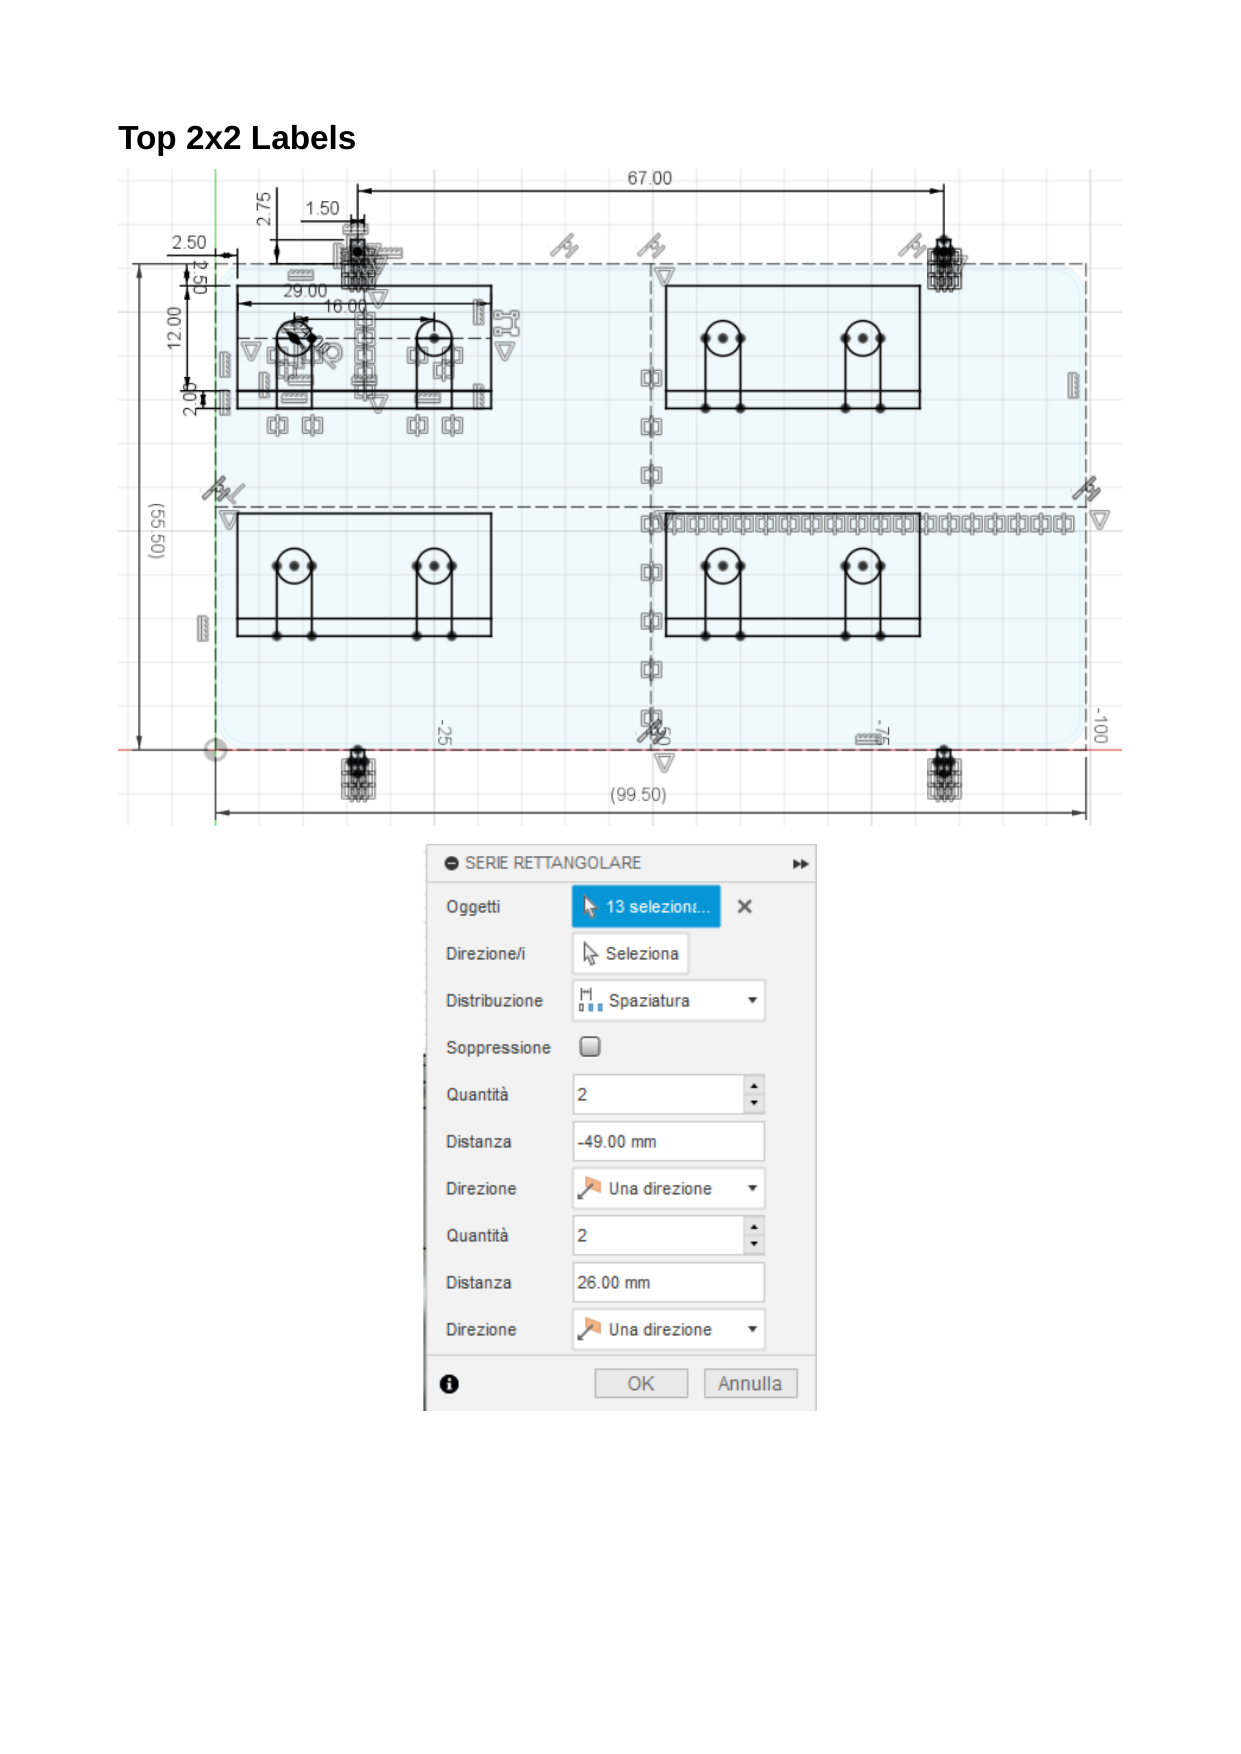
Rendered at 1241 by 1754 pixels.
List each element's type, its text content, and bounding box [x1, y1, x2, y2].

picture [423, 844, 817, 1411]
picture [118, 169, 1123, 826]
subtitle Top 2x2 Labels [118, 118, 1122, 157]
